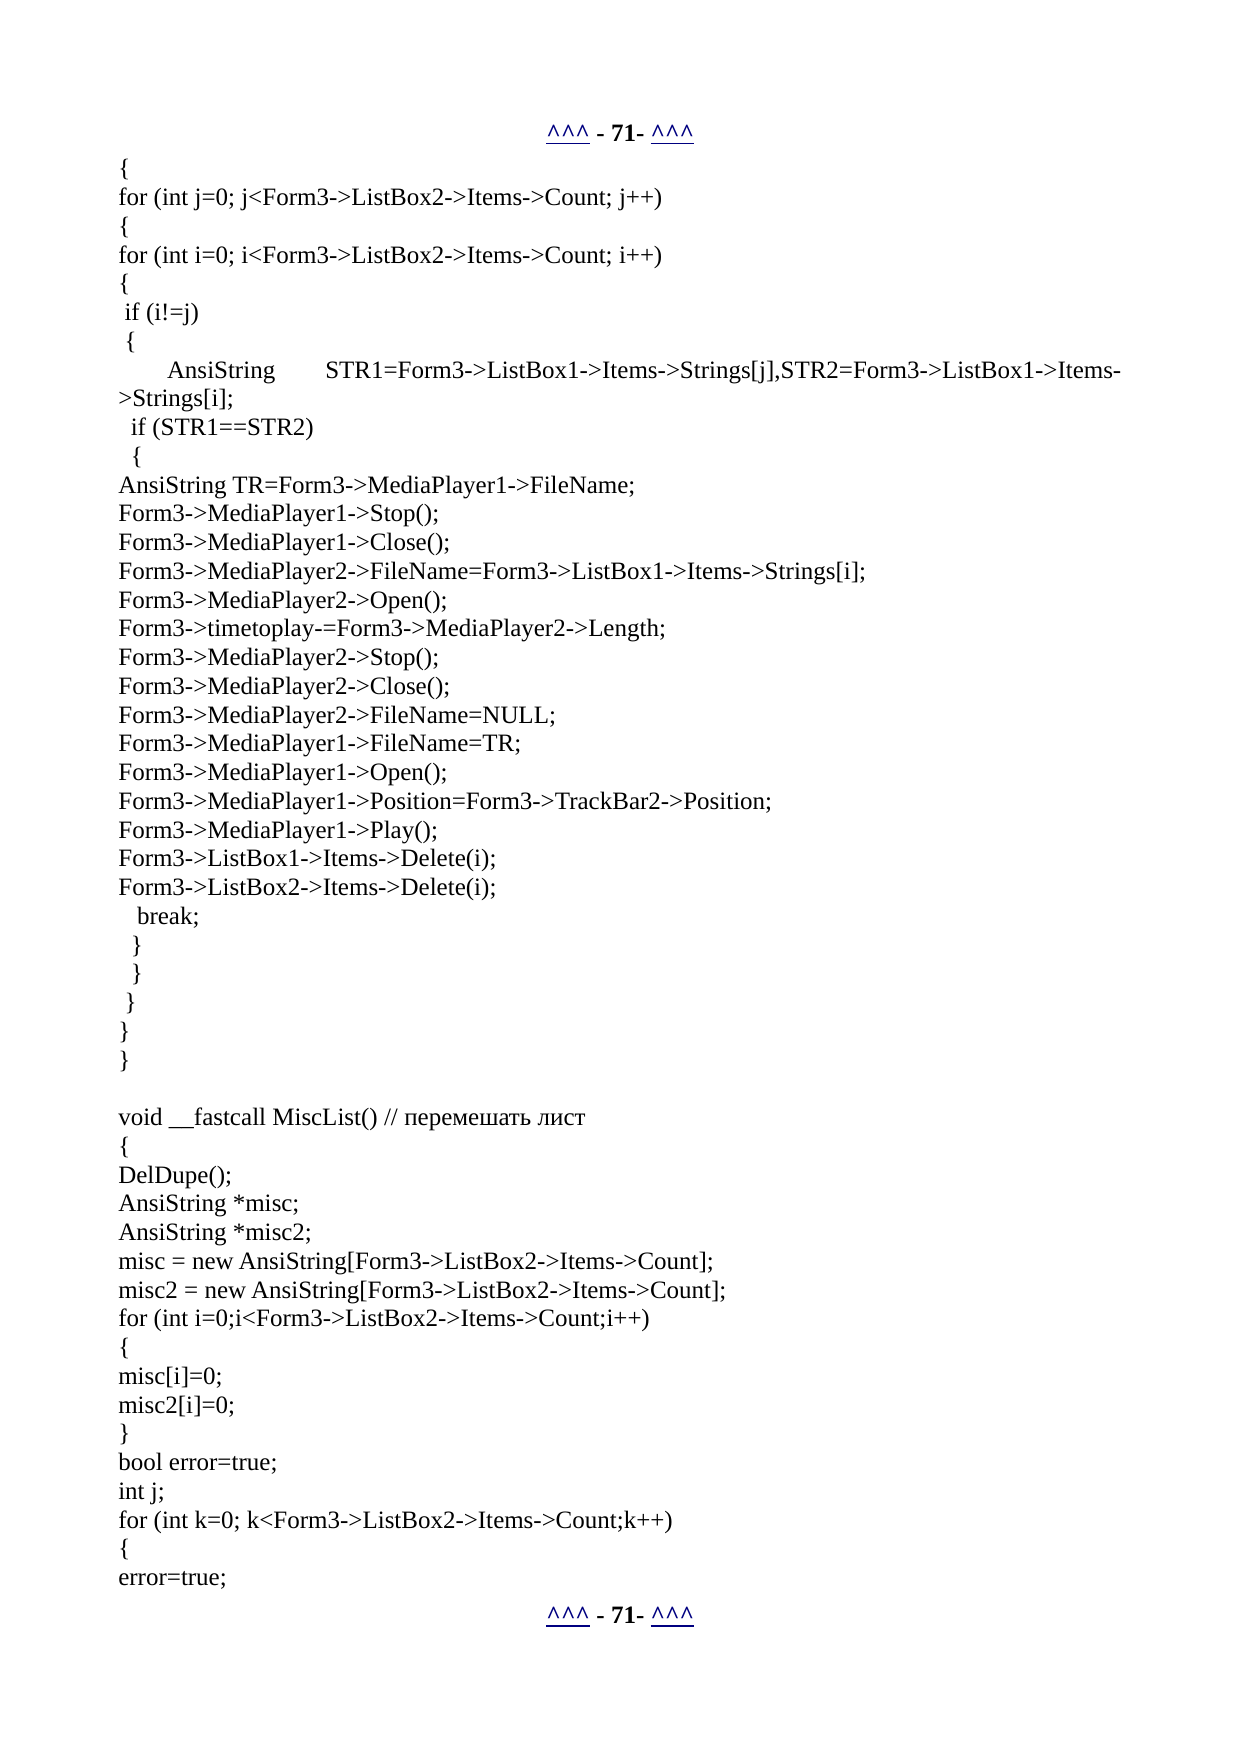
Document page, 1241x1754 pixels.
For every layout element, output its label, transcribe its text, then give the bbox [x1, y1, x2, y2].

text } [118, 1016, 1122, 1045]
text Form3->MediaPlayer1->Play(); [118, 815, 1122, 843]
text { [118, 441, 1122, 470]
text Form3->ListBox2->Items->Delete(i); [118, 872, 1122, 901]
text Form3->MediaPlayer2->Stop(); [118, 642, 1122, 671]
text { [118, 1131, 1122, 1160]
text misc = new AnsiString[Form3->ListBox2->Items->Count]; [118, 1246, 1122, 1275]
text bool error=true; [118, 1447, 1122, 1476]
text error=true; [118, 1562, 1122, 1591]
text { [118, 1332, 1122, 1361]
text DelDupe(); [118, 1160, 1122, 1188]
text { [118, 153, 1122, 182]
text AnsiString TR=Form3->MediaPlayer1->FileName; [118, 470, 1122, 498]
text { [118, 326, 1122, 355]
text void __fastcall MiscList() // перемешать лист [118, 1102, 1122, 1131]
text int j; [118, 1476, 1122, 1505]
text { [118, 211, 1122, 240]
text AnsiString *misc2; [118, 1217, 1122, 1246]
text AnsiString STR1=Form3->ListBox1->Items->Strings[j],STR2=Form3->ListBox1->Items->Strings[i]; [118, 355, 1122, 412]
text Form3->MediaPlayer2->Open(); [118, 585, 1122, 613]
text Form3->ListBox1->Items->Delete(i); [118, 843, 1122, 872]
text for (int k=0; k<Form3->ListBox2->Items->Count;k++) [118, 1505, 1122, 1533]
text Form3->MediaPlayer1->Position=Form3->TrackBar2->Position; [118, 786, 1122, 815]
text for (int i=0; i<Form3->ListBox2->Items->Count; i++) [118, 240, 1122, 268]
text Form3->MediaPlayer1->Open(); [118, 757, 1122, 786]
text Form3->MediaPlayer2->Close(); [118, 671, 1122, 700]
text Form3->MediaPlayer2->FileName=NULL; [118, 700, 1122, 728]
text break; [118, 901, 1122, 930]
text } [118, 958, 1122, 987]
text misc2 = new AnsiString[Form3->ListBox2->Items->Count]; [118, 1275, 1122, 1303]
text for (int i=0;i<Form3->ListBox2->Items->Count;i++) [118, 1303, 1122, 1332]
text } [118, 987, 1122, 1016]
text Form3->MediaPlayer1->FileName=TR; [118, 728, 1122, 757]
text } [118, 930, 1122, 958]
text if (i!=j) [118, 297, 1122, 326]
text Form3->MediaPlayer1->Stop(); [118, 498, 1122, 527]
text { [118, 268, 1122, 297]
text misc2[i]=0; [118, 1390, 1122, 1418]
text Form3->MediaPlayer2->FileName=Form3->ListBox1->Items->Strings[i]; [118, 556, 1122, 585]
text } [118, 1045, 1122, 1073]
text if (STR1==STR2) [118, 412, 1122, 441]
text misc[i]=0; [118, 1361, 1122, 1390]
text { [118, 1533, 1122, 1562]
text Form3->MediaPlayer1->Close(); [118, 527, 1122, 556]
text } [118, 1418, 1122, 1447]
text for (int j=0; j<Form3->ListBox2->Items->Count; j++) [118, 182, 1122, 211]
text AnsiString *misc; [118, 1188, 1122, 1217]
text Form3->timetoplay-=Form3->MediaPlayer2->Length; [118, 613, 1122, 642]
